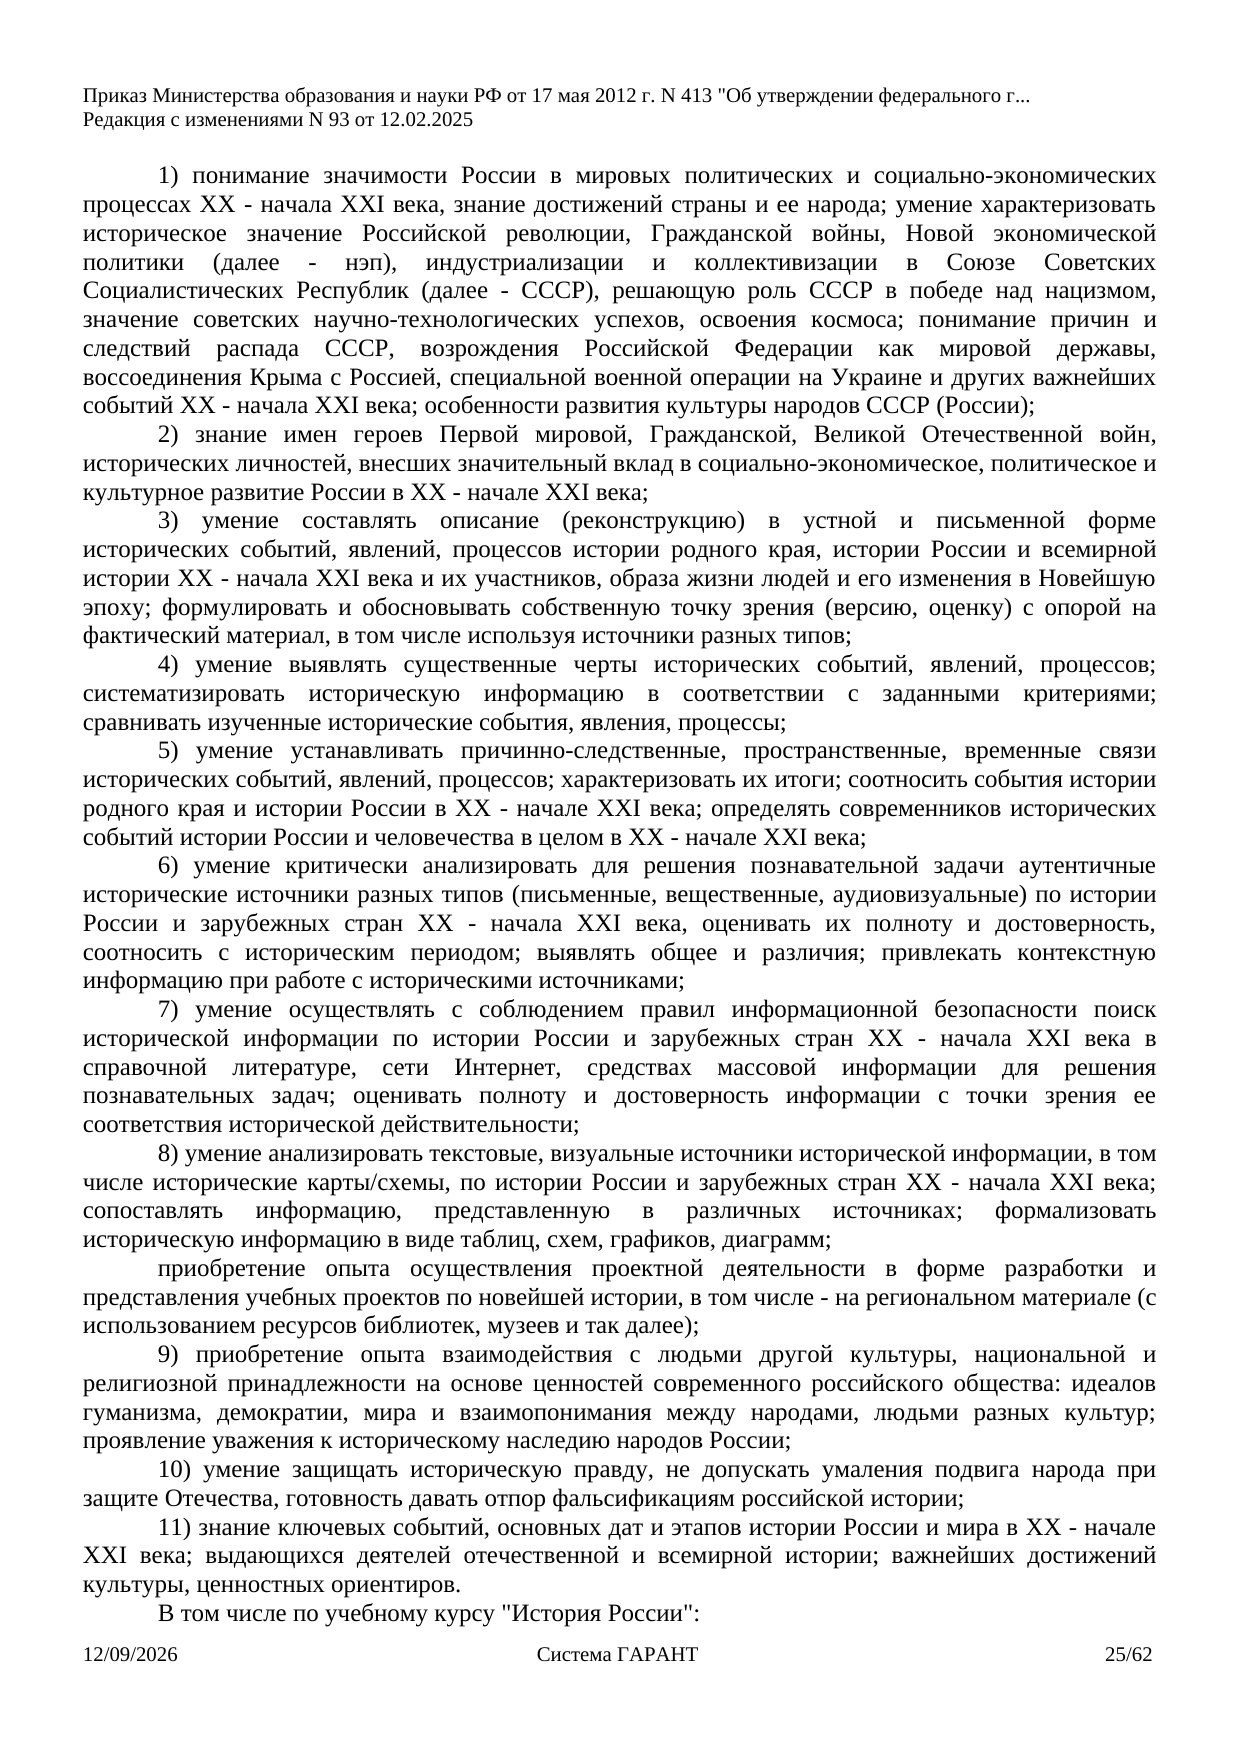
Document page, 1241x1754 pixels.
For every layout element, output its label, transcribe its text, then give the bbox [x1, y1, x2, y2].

text 6) умение критически анализировать для решения познавательной задачи аутентичные исторические источники разных типов (письменные, вещественные, аудиовизуальные) по истории России и зарубежных стран XX - начала XXI века, оценивать их полноту и достоверность, соотносить с историческим периодом; выявлять общее и различия; привлекать контекстную информацию при работе с историческими источниками; [83, 850, 1157, 994]
text 11) знание ключевых событий, основных дат и этапов истории России и мира в XX - начале XXI века; выдающихся деятелей отечественной и всемирной истории; важнейших достижений культуры, ценностных ориентиров. [83, 1512, 1157, 1598]
text 3) умение составлять описание (реконструкцию) в устной и письменной форме исторических событий, явлений, процессов истории родного края, истории России и всемирной истории XX - начала XXI века и их участников, образа жизни людей и его изменения в Новейшую эпоху; формулировать и обосновывать собственную точку зрения (версию, оценку) с опорой на фактический материал, в том числе используя источники разных типов; [83, 505, 1157, 649]
text В том числе по учебному курсу "История России": [83, 1598, 1157, 1627]
text 9) приобретение опыта взаимодействия с людьми другой культуры, национальной и религиозной принадлежности на основе ценностей современного российского общества: идеалов гуманизма, демократии, мира и взаимопонимания между народами, людьми разных культур; проявление уважения к историческому наследию народов России; [83, 1339, 1157, 1454]
text 7) умение осуществлять с соблюдением правил информационной безопасности поиск исторической информации по истории России и зарубежных стран XX - начала XXI века в справочной литературе, сети Интернет, средствах массовой информации для решения познавательных задач; оценивать полноту и достоверность информации с точки зрения ее соответствия исторической действительности; [83, 994, 1157, 1138]
text 10) умение защищать историческую правду, не допускать умаления подвига народа при защите Отечества, готовность давать отпор фальсификациям российской истории; [83, 1454, 1157, 1512]
text 1) понимание значимости России в мировых политических и социально-экономических процессах XX - начала XXI века, знание достижений страны и ее народа; умение характеризовать историческое значение Российской революции, Гражданской войны, Новой экономической политики (далее - нэп), индустриализации и коллективизации в Союзе Советских Социалистических Республик (далее - СССР), решающую роль СССР в победе над нацизмом, значение советских научно-технологических успехов, освоения космоса; понимание причин и следствий распада СССР, возрождения Российской Федерации как мировой державы, воссоединения Крыма с Россией, специальной военной операции на Украине и других важнейших событий XX - начала XXI века; особенности развития культуры народов СССР (России); [83, 160, 1157, 419]
text 8) умение анализировать текстовые, визуальные источники исторической информации, в том числе исторические карты/схемы, по истории России и зарубежных стран XX - начала XXI века; сопоставлять информацию, представленную в различных источниках; формализовать историческую информацию в виде таблиц, схем, графиков, диаграмм; [83, 1138, 1157, 1253]
text 4) умение выявлять существенные черты исторических событий, явлений, процессов; систематизировать историческую информацию в соответствии с заданными критериями; сравнивать изученные исторические события, явления, процессы; [83, 649, 1157, 735]
text приобретение опыта осуществления проектной деятельности в форме разработки и представления учебных проектов по новейшей истории, в том числе - на региональном материале (с использованием ресурсов библиотек, музеев и так далее); [83, 1253, 1157, 1339]
text 5) умение устанавливать причинно-следственные, пространственные, временные связи исторических событий, явлений, процессов; характеризовать их итоги; соотносить события истории родного края и истории России в XX - начале XXI века; определять современников исторических событий истории России и человечества в целом в XX - начале XXI века; [83, 735, 1157, 850]
text 2) знание имен героев Первой мировой, Гражданской, Великой Отечественной войн, исторических личностей, внесших значительный вклад в социально-экономическое, политическое и культурное развитие России в XX - начале XXI века; [83, 419, 1157, 505]
